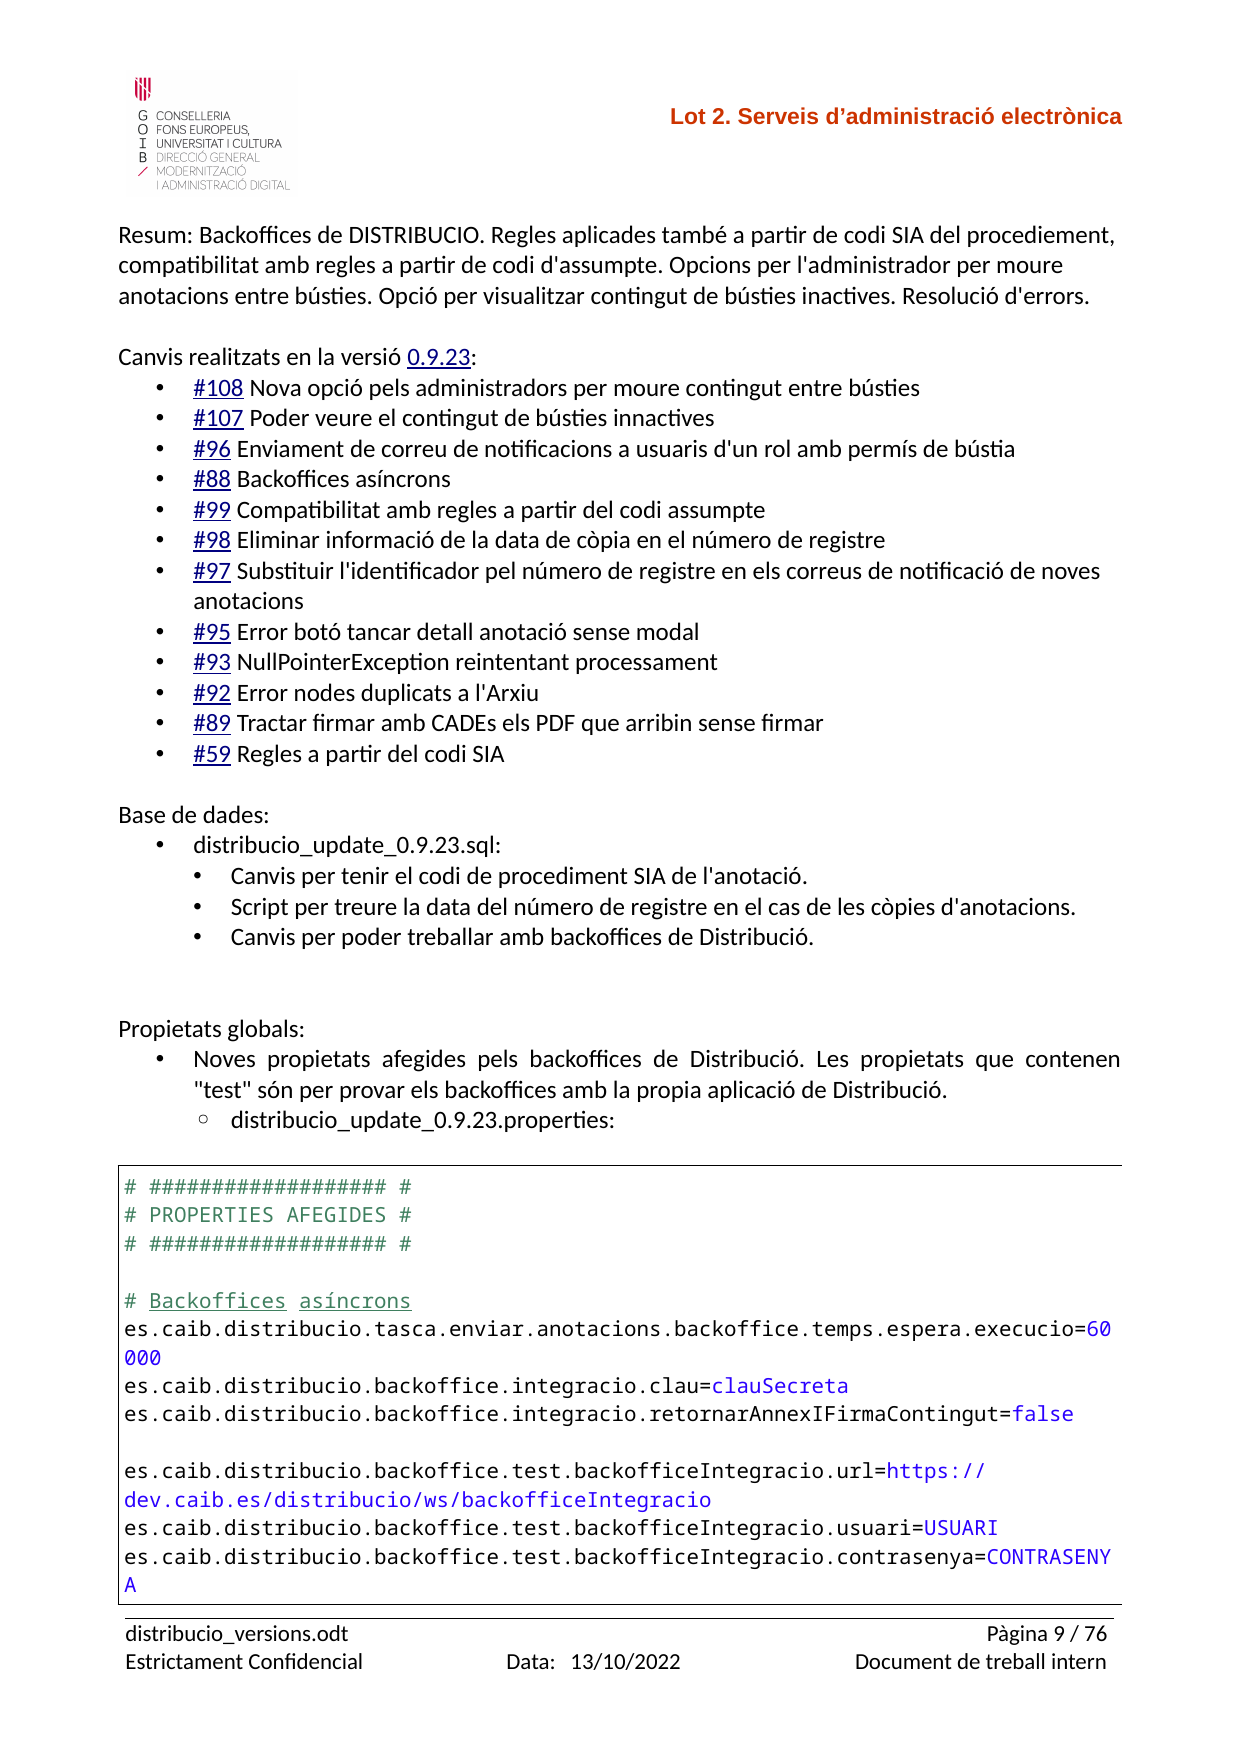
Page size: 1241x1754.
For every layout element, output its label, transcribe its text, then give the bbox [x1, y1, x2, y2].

text Canvis realitzats en la versió 0.9.23: [118, 341, 1122, 372]
list #99 Compatibilitat amb regles a partir del codi assumpte [156, 494, 1122, 524]
list #89 Tractar firmar amb CADEs els PDF que arribin sense firmar [156, 707, 1122, 738]
list #88 Backoffices asíncrons [156, 463, 1122, 494]
table_header # ################### # # PROPERTIES AFEGIDES # # ################### # # Backoffices asíncrons es.caib.distribucio.tasca.enviar.anotacions.backoffice.temps.espera.execucio=60000 es.caib.distribucio.backoffice.integracio.clau=clauSecreta es.caib.distribucio.backoffice.integracio.retornarAnnexIFirmaContingut=false es.caib.distribucio.backoffice.test.backofficeIntegracio.url=https://dev.caib.es/distribucio/ws/backofficeIntegracio es.caib.distribucio.backoffice.test.backofficeIntegracio.usuari=USUARI es.caib.distribucio.backoffice.test.backofficeIntegracio.contrasenya=CONTRASENYA [119, 1166, 1122, 1604]
list distribucio_update_0.9.23.sql: [156, 829, 1122, 860]
list Noves propietats afegides pels backoffices de Distribució. Les propietats que contenen "test" són per provar els backoffices amb la propia aplicació de Distribució. [156, 1043, 1122, 1104]
list #98 Eliminar informació de la data de còpia en el número de registre [156, 524, 1122, 555]
list #93 NullPointerException reintentant processament [156, 646, 1122, 677]
text Resum: Backoffices de DISTRIBUCIO. Regles aplicades també a partir de codi SIA del procediement, compatibilitat amb regles a partir de codi d'assumpte. Opcions per l'administrador per moure anotacions entre bústies. Opció per visualitzar contingut de bústies inactives. Resolució d'errors. [118, 219, 1122, 311]
list Canvis per poder treballar amb backoffices de Distribució. [193, 921, 1122, 952]
picture [126, 70, 299, 197]
list #92 Error nodes duplicats a l'Arxiu [156, 677, 1122, 707]
list #96 Enviament de correu de notificacions a usuaris d'un rol amb permís de bústia [156, 433, 1122, 463]
list #107 Poder veure el contingut de bústies innactives [156, 402, 1122, 433]
list Script per treure la data del número de registre en el cas de les còpies d'anotacions. [193, 891, 1122, 921]
list #97 Substituir l'identificador pel número de registre en els correus de notificació de noves anotacions [156, 555, 1122, 616]
text Propietats globals: [118, 1013, 1122, 1043]
list Canvis per tenir el codi de procediment SIA de l'anotació. [193, 860, 1122, 891]
list #95 Error botó tancar detall anotació sense modal [156, 616, 1122, 646]
list distribucio_update_0.9.23.properties: [193, 1104, 1122, 1135]
list #59 Regles a partir del codi SIA [156, 738, 1122, 768]
list #108 Nova opció pels administradors per moure contingut entre bústies [156, 372, 1122, 402]
text Base de dades: [118, 799, 1122, 829]
